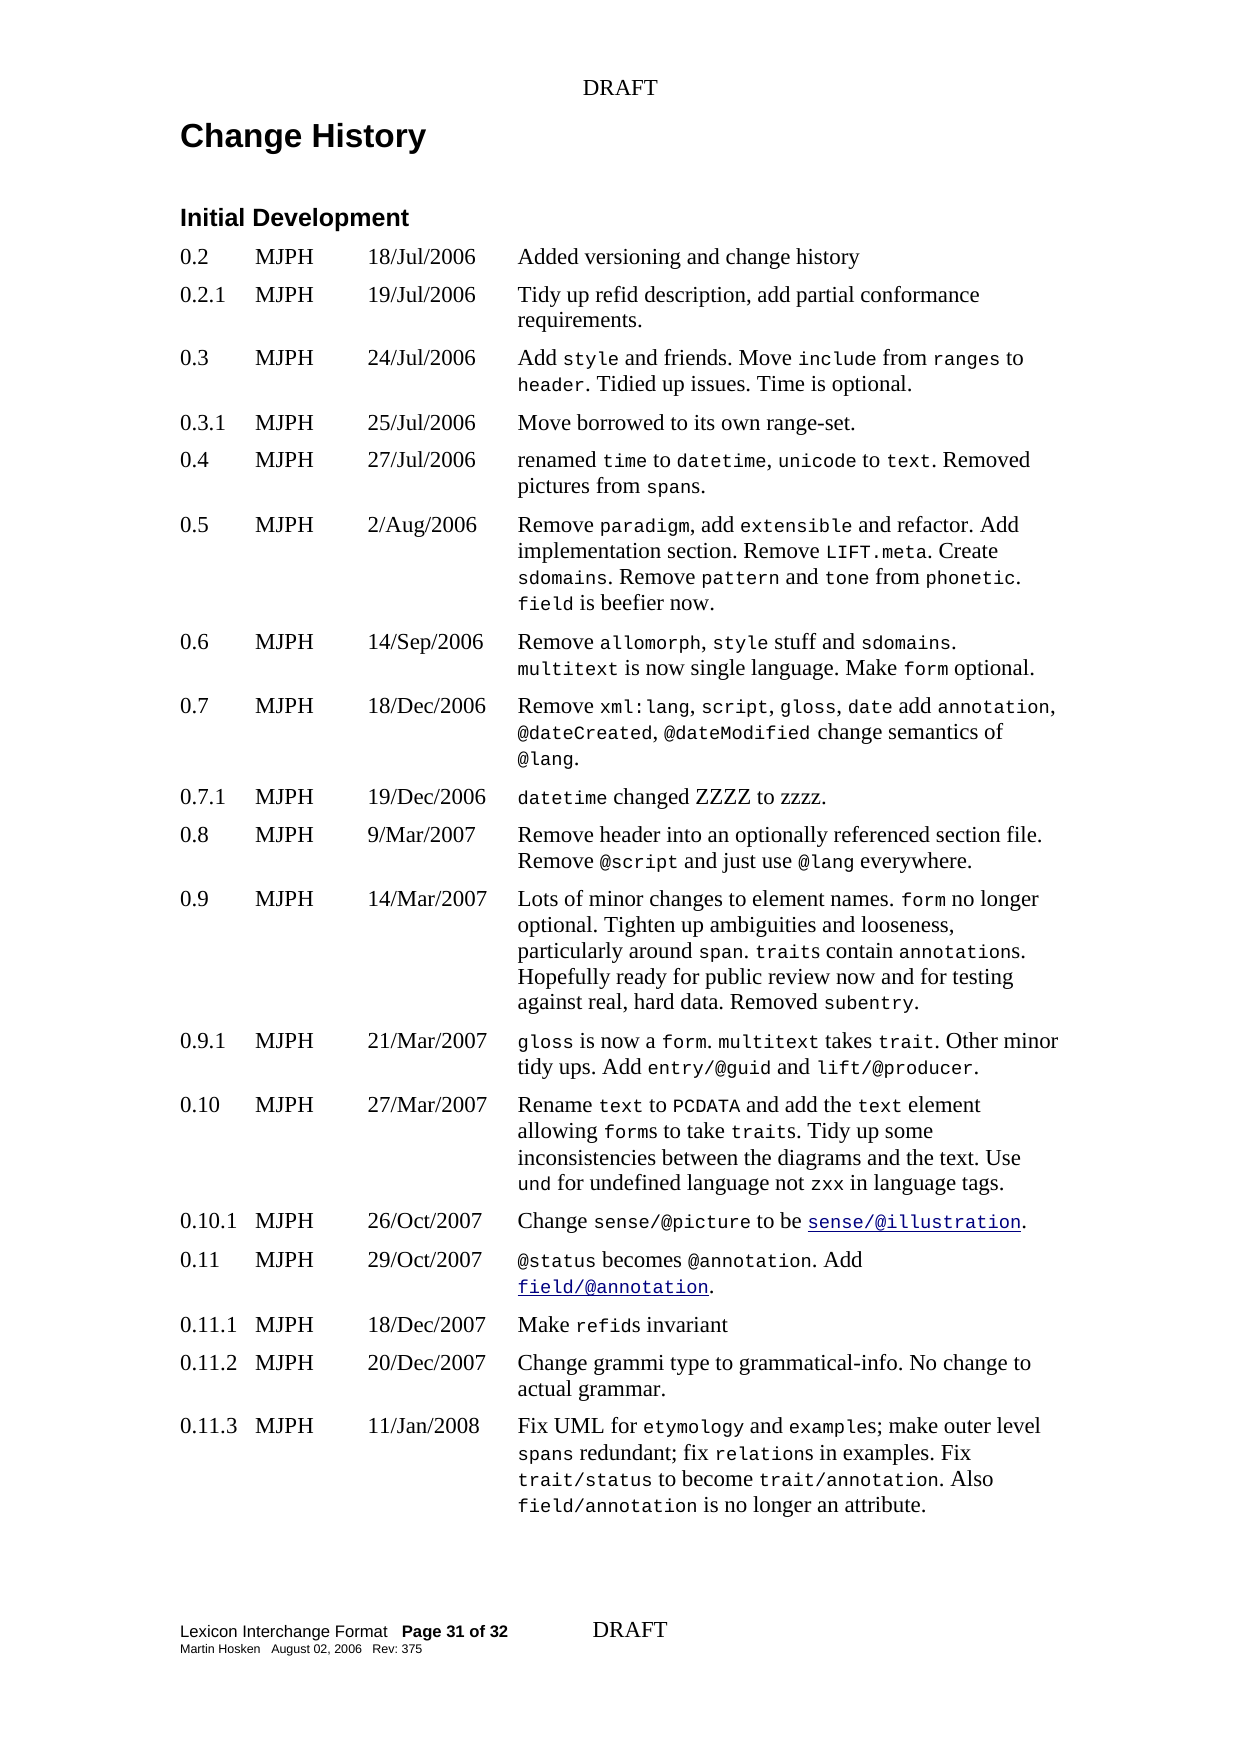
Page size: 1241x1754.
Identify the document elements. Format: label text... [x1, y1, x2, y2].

subtitle Initial Development [180, 204, 1061, 232]
text 0.2 MJPH 18/Jul/2006 Added versioning and change history [180, 244, 1061, 269]
text 0.11.1 MJPH 18/Dec/2007 Make refids invariant [180, 1312, 1061, 1338]
text 0.3 MJPH 24/Jul/2006 Add style and friends. Move include from ranges to header. Tidied up issues. Time is optional. [180, 345, 1061, 397]
text 0.6 MJPH 14/Sep/2006 Remove allomorph, style stuff and sdomains. multitext is now single language. Make form optional. [180, 629, 1061, 681]
text 0.3.1 MJPH 25/Jul/2006 Move borrowed to its own range-set. [180, 409, 1061, 435]
text 0.11.2 MJPH 20/Dec/2007 Change grammi type to grammatical-info. No change to actual grammar. [180, 1350, 1061, 1401]
text 0.9.1 MJPH 21/Mar/2007 gloss is now a form. multitext takes trait. Other minor tidy ups. Add entry/@guid and lift/@producer. [180, 1028, 1061, 1080]
subtitle Change History [180, 117, 1061, 154]
text 0.8 MJPH 9/Mar/2007 Remove header into an optionally referenced section file. Remove @script and just use @lang everywhere. [180, 822, 1061, 874]
text 0.4 MJPH 27/Jul/2006 renamed time to datetime, unicode to text. Removed pictures from spans. [180, 447, 1061, 499]
text 0.10.1 MJPH 26/Oct/2007 Change sense/@picture to be sense/@illustration. [180, 1208, 1061, 1234]
text 0.5 MJPH 2/Aug/2006 Remove paradigm, add extensible and refactor. Add implementation section. Remove LIFT.meta. Create sdomains. Remove pattern and tone from phonetic. field is beefier now. [180, 512, 1061, 616]
text 0.11 MJPH 29/Oct/2007 @status becomes @annotation. Add field/@annotation. [180, 1247, 1061, 1299]
text 0.10 MJPH 27/Mar/2007 Rename text to PCDATA and add the text element allowing forms to take traits. Tidy up some inconsistencies between the diagrams and the text. Use und for undefined language not zxx in language tags. [180, 1092, 1061, 1196]
text 0.11.3 MJPH 11/Jan/2008 Fix UML for etymology and examples; make outer level spans redundant; fix relations in examples. Fix trait/status to become trait/annotation. Also field/annotation is no longer an attribute. [180, 1413, 1061, 1518]
text 0.9 MJPH 14/Mar/2007 Lots of minor changes to element names. form no longer optional. Tighten up ambiguities and looseness, particularly around span. traits contain annotations. Hopefully ready for public review now and for testing against real, hard data. Removed subentry. [180, 886, 1061, 1015]
text 0.7 MJPH 18/Dec/2006 Remove xml:lang, script, gloss, date add annotation, @dateCreated, @dateModified change semantics of @lang. [180, 693, 1061, 771]
text 0.2.1 MJPH 19/Jul/2006 Tidy up refid description, add partial conformance requirements. [180, 282, 1061, 332]
text 0.7.1 MJPH 19/Dec/2006 datetime changed ZZZZ to zzzz. [180, 784, 1061, 810]
